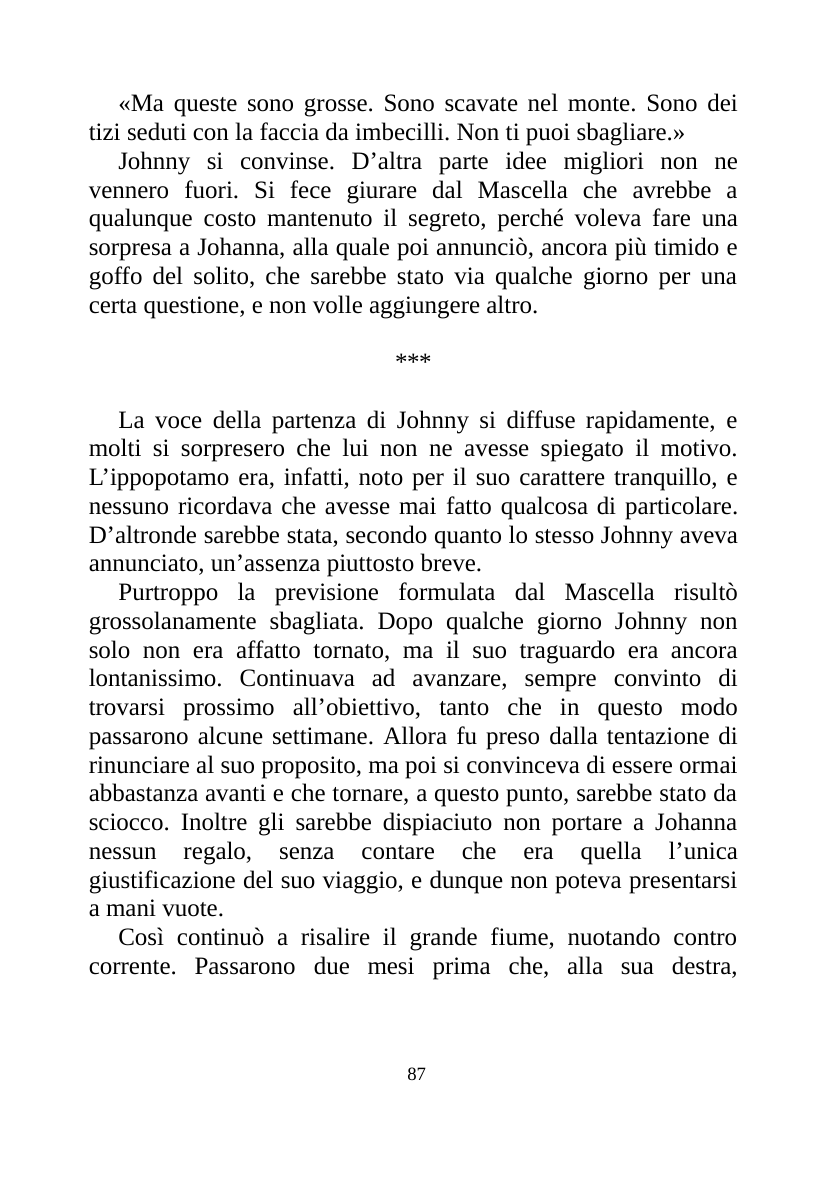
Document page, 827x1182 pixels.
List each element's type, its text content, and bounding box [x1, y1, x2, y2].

text Così continuò a risalire il grande fiume, nuotando contro corrente. Passarono due mesi prima che, alla sua destra, [88, 922, 738, 980]
text Purtroppo la previsione formulata dal Mascella risultò grossolanamente sbagliata. Dopo qualche giorno Johnny non solo non era affatto tornato, ma il suo traguardo era ancora lontanissimo. Continuava ad avanzare, sempre convinto di trovarsi prossimo all’obiettivo, tanto che in questo modo passarono alcune settimane. Allora fu preso dalla tentazione di rinunciare al suo proposito, ma poi si convinceva di essere ormai abbastanza avanti e che tornare, a questo punto, sarebbe stato da sciocco. Inoltre gli sarebbe dispiaciuto non portare a Johanna nessun regalo, senza contare che era quella l’unica giustificazione del suo viaggio, e dunque non poteva presentarsi a mani vuote. [88, 577, 738, 922]
text *** [88, 347, 738, 376]
text Johnny si convinse. D’altra parte idee migliori non ne vennero fuori. Si fece giurare dal Mascella che avrebbe a qualunque costo mantenuto il segreto, perché voleva fare una sorpresa a Johanna, alla quale poi annunciò, ancora più timido e goffo del solito, che sarebbe stato via qualche giorno per una certa questione, e non volle aggiungere altro. [88, 146, 738, 318]
text La voce della partenza di Johnny si diffuse rapidamente, e molti si sorpresero che lui non ne avesse spiegato il motivo. L’ippopotamo era, infatti, noto per il suo carattere tranquillo, e nessuno ricordava che avesse mai fatto qualcosa di particolare. D’altronde sarebbe stata, secondo quanto lo stesso Johnny aveva annunciato, un’assenza piuttosto breve. [88, 405, 738, 577]
text «Ma queste sono grosse. Sono scavate nel monte. Sono dei tizi seduti con la faccia da imbecilli. Non ti puoi sbagliare.» [88, 88, 738, 146]
